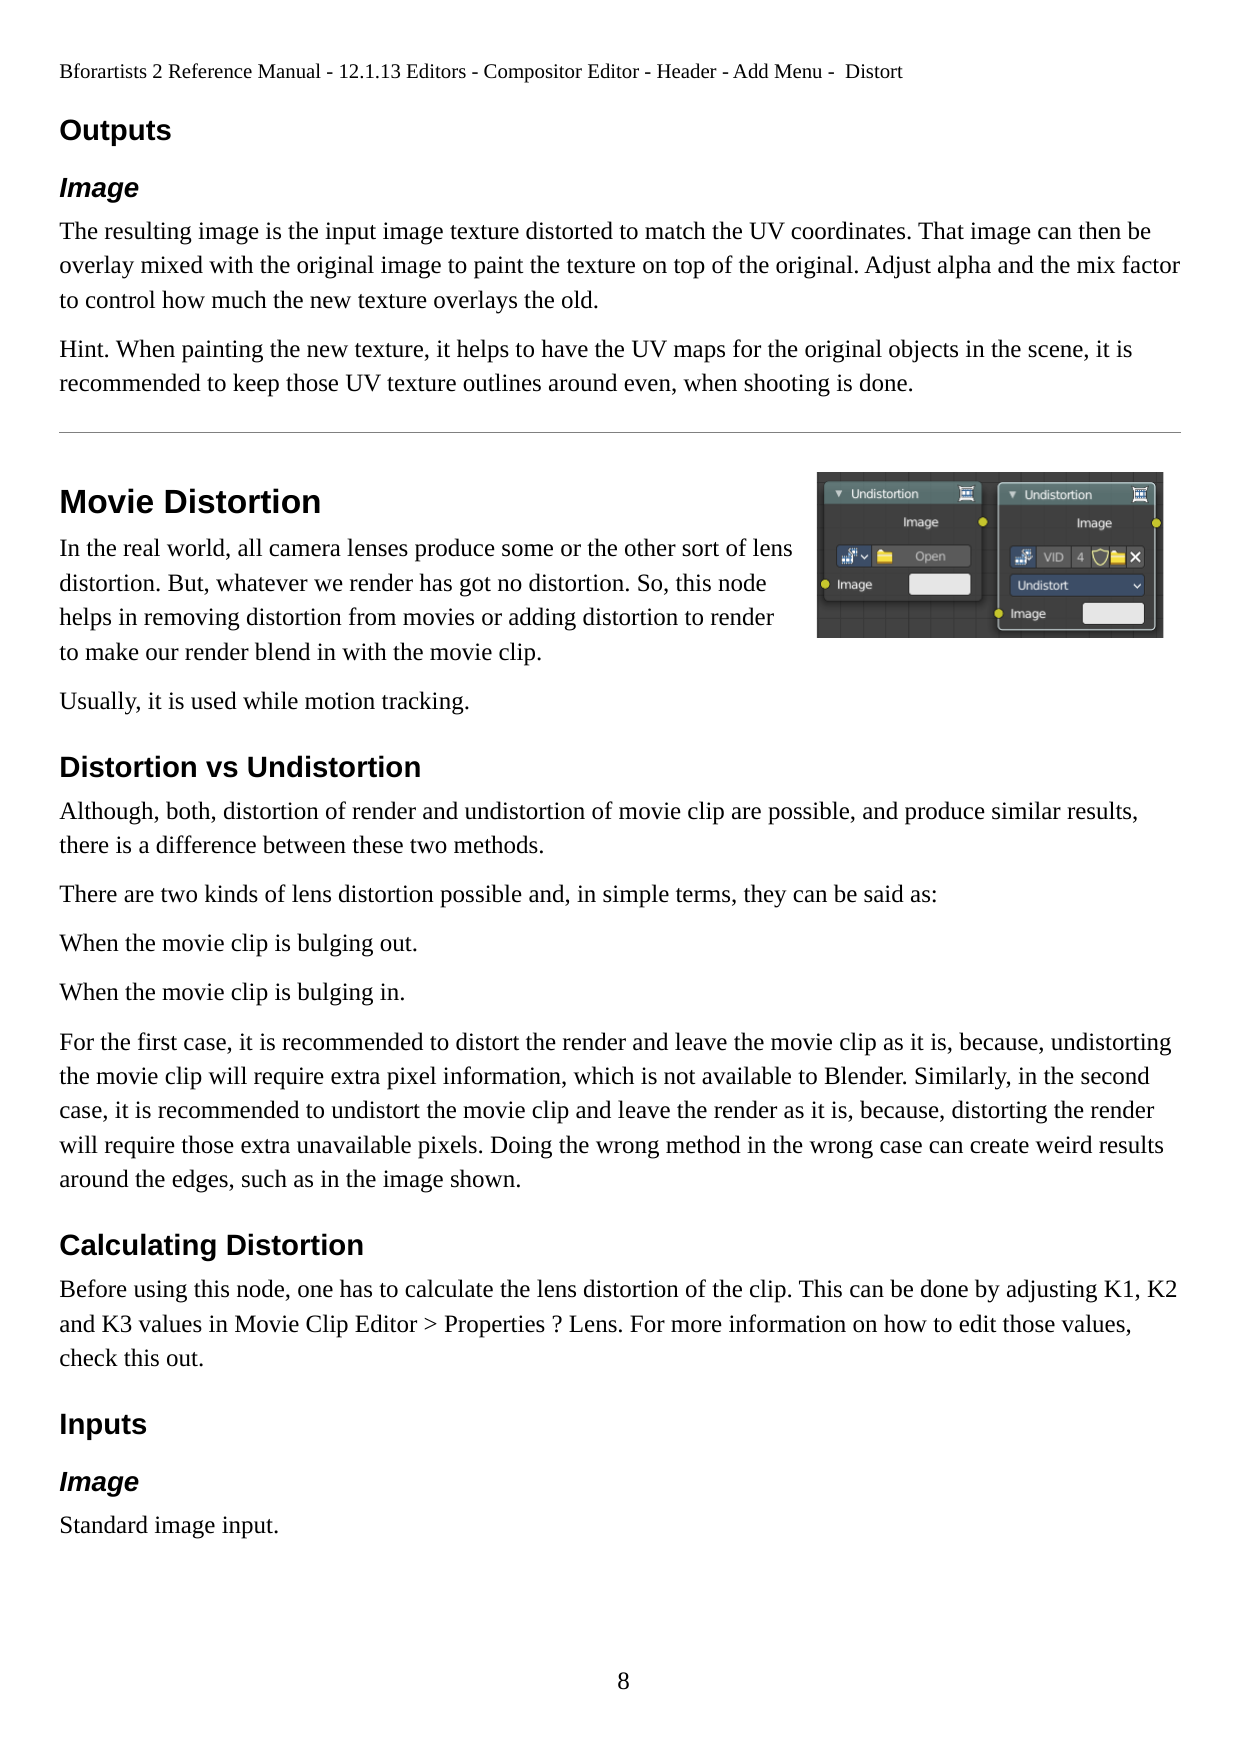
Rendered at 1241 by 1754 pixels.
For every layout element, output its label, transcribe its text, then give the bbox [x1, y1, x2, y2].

subtitle [1164, 482, 1181, 521]
text Before using this node, one has to calculate the lens distortion of the clip. This can be done by adjusting K1, K2 and K3 values in Movie Clip Editor > Properties ? Lens. For more information on how to edit those values, check this out. [59, 1274, 1181, 1372]
subtitle Outputs [59, 113, 1181, 146]
text Standard image input. [59, 1510, 1181, 1539]
text For the first case, it is recommended to distort the render and leave the movie clip as it is, because, undistorting the movie clip will require extra pixel information, which is not available to Blender. Similarly, in the second case, it is recommended to undistort the movie clip and leave the render as it is, because, distorting the render will require those extra unavailable pixels. Doing the wrong method in the wrong case can create weird results around the edges, such as in the image shown. [59, 1027, 1181, 1193]
text There are two kinds of lens distortion possible and, in simple terms, they can be said as: [59, 879, 1181, 908]
subtitle Image [59, 1466, 1181, 1498]
text When the movie clip is bulging out. [59, 928, 1181, 957]
picture [816, 472, 1164, 638]
text In the real world, all camera lenses produce some or the other sort of lens distortion. But, whatever we render has got no distortion. So, this node helps in removing distortion from movies or adding distortion to render to make our render blend in with the movie clip. [59, 533, 1181, 666]
subtitle Calculating Distortion [59, 1228, 1181, 1262]
subtitle Image [59, 171, 1181, 203]
subtitle Movie Distortion [59, 482, 816, 521]
subtitle Distortion vs Undistortion [59, 749, 1181, 783]
text Hint. When painting the new texture, it helps to have the UV maps for the original objects in the scene, it is recommended to keep those UV texture outlines around even, when shooting is done. [59, 334, 1181, 397]
subtitle Inputs [59, 1407, 1181, 1441]
text The resulting image is the input image texture distorted to match the UV coordinates. That image can then be overlay mixed with the original image to paint the texture on top of the original. Adjust alpha and the mix factor to control how much the new texture overlays the old. [59, 216, 1181, 313]
text Usually, it is used while motion tracking. [59, 686, 1181, 715]
text When the movie clip is bulging in. [59, 977, 1181, 1006]
text Although, both, distortion of render and undistortion of movie clip are possible, and produce similar results, there is a difference between these two methods. [59, 796, 1181, 859]
